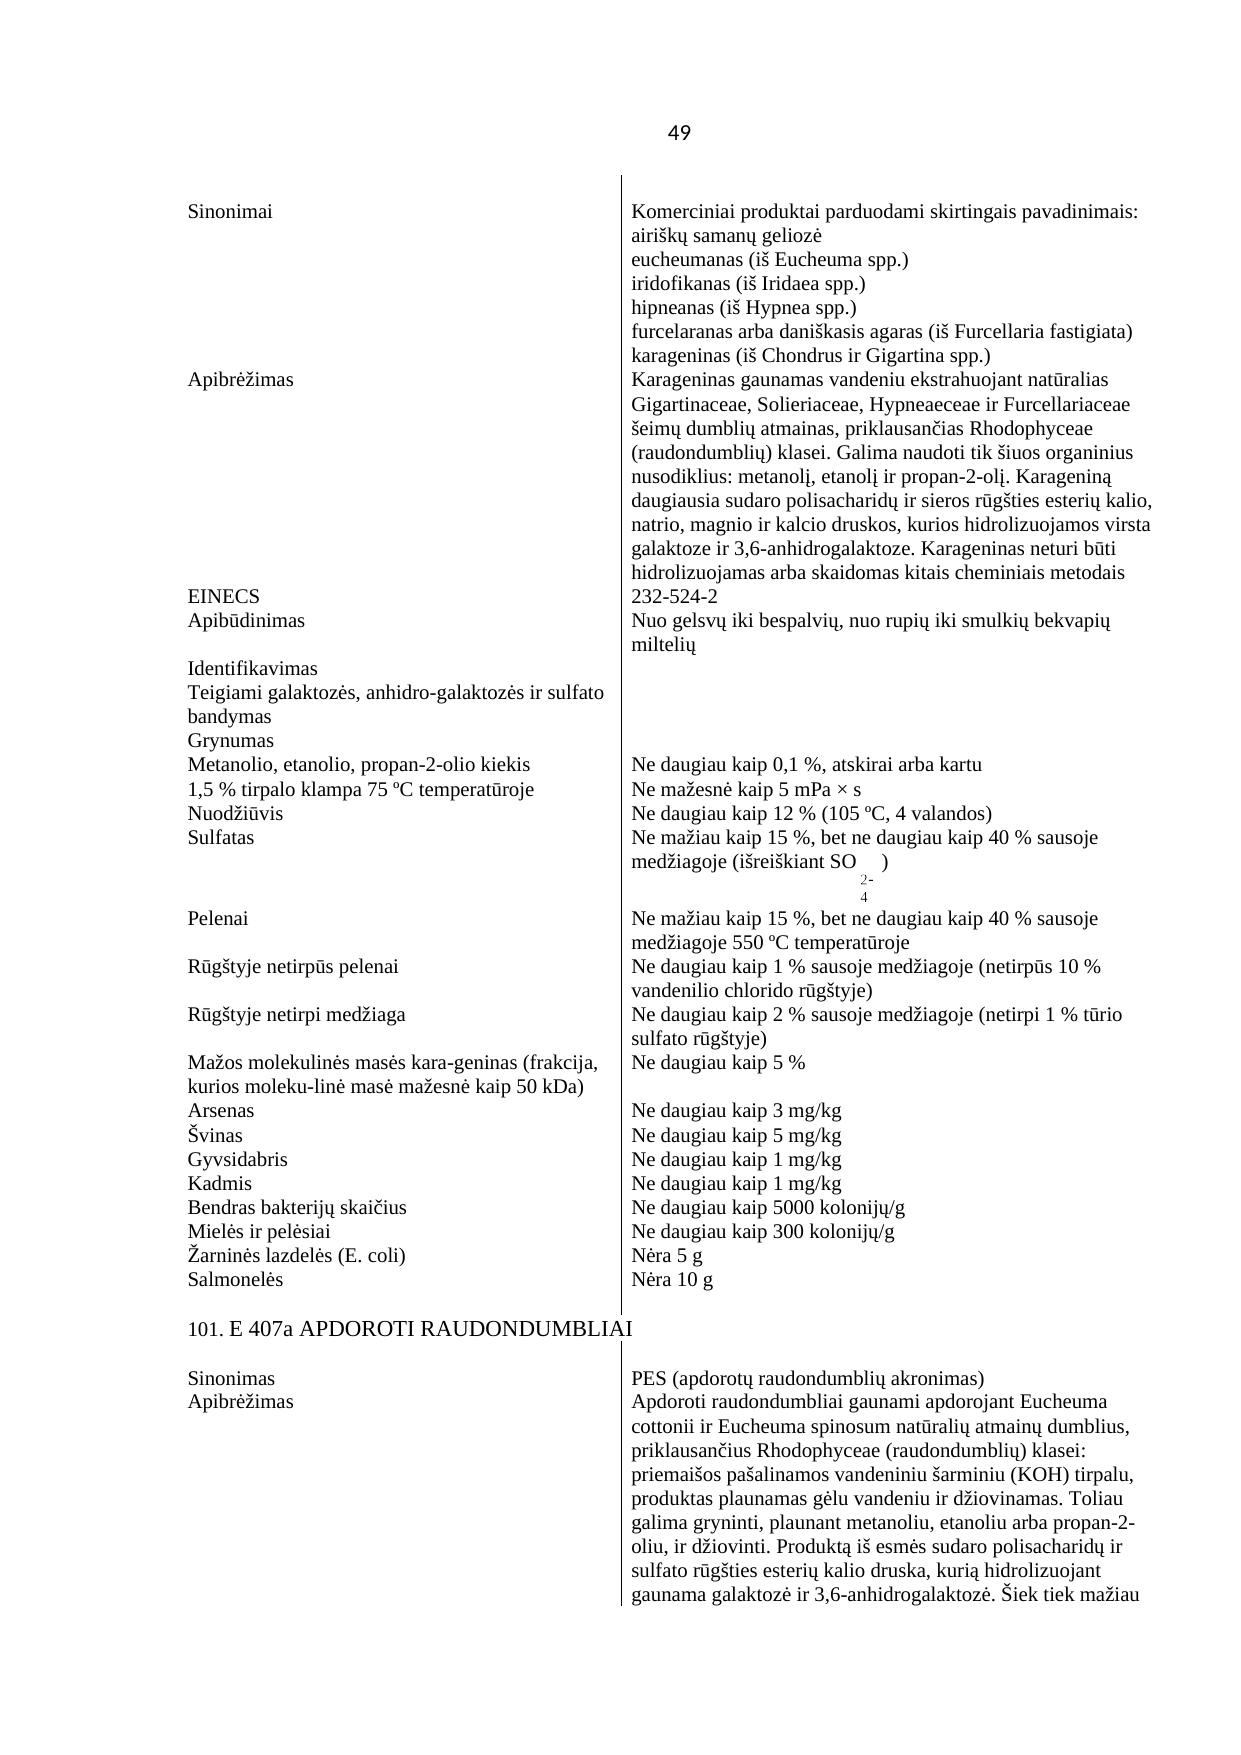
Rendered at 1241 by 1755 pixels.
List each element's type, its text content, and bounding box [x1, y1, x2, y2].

table_cell Ne daugiau kaip 1 % sausoje medžiagoje (netirpūs 10 % vandenilio chlorido rūgštyje) [622, 954, 1181, 1002]
table_cell Salmonelės [177, 1267, 621, 1291]
table_cell 1,5 % tirpalo klampa 75 ºC temperatūroje [177, 776, 621, 801]
table_cell [177, 271, 621, 295]
table_cell Nėra 10 g [622, 1267, 1181, 1291]
table_cell Ne daugiau kaip 0,1 %, atskirai arba kartu [622, 753, 1181, 776]
table_cell [622, 175, 1181, 199]
table_cell Apdoroti raudondumbliai gaunami apdorojant Eucheuma cottonii ir Eucheuma spinosum natūralių atmainų dumblius, priklausančius Rhodophyceae (raudondumblių) klasei: priemaišos pašalinamos vandeniniu šarminiu (KOH) tirpalu, produktas plaunamas gėlu vandeniu ir džiovinamas. Toliau galima gryninti, plaunant metanoliu, etanoliu arba propan-2-oliu, ir džiovinti. Produktą iš esmės sudaro polisacharidų ir sulfato rūgšties esterių kalio druska, kurią hidrolizuojant gaunama galaktozė ir 3,6-anhidrogalaktozė. Šiek tiek mažiau [622, 1390, 1181, 1606]
table_cell [177, 223, 621, 247]
table_cell [177, 175, 621, 199]
table_cell Teigiami galaktozės, anhidro-galaktozės ir sulfato bandymas [177, 680, 621, 728]
table_cell Identifikavimas [177, 656, 621, 680]
table_cell EINECS [177, 584, 621, 608]
table_cell Ne mažiau kaip 15 %, bet ne daugiau kaip 40 % sausoje medžiagoje (išreiškiant SO) [622, 825, 1181, 906]
table_cell [177, 1341, 621, 1365]
table_cell Ne mažiau kaip 15 %, bet ne daugiau kaip 40 % sausoje medžiagoje 550 ºC temperatūroje [622, 906, 1181, 954]
table_cell 232-524-2 [622, 584, 1181, 608]
table_cell Nėra 5 g [622, 1243, 1181, 1267]
table_cell Bendras bakterijų skaičius [177, 1195, 621, 1219]
table_cell eucheumanas (iš Eucheuma spp.) [622, 247, 1181, 271]
table_cell [177, 247, 621, 271]
table_cell Ne daugiau kaip 5 % [622, 1050, 1181, 1098]
table_cell Metanolio, etanolio, propan-2-olio kiekis [177, 753, 621, 776]
table_cell Ne daugiau kaip 1 mg/kg [622, 1147, 1181, 1171]
table_cell [177, 343, 621, 367]
table_cell Ne daugiau kaip 3 mg/kg [622, 1099, 1181, 1122]
table_cell PES (apdorotų raudondumblių akronimas) [622, 1365, 1181, 1389]
table_cell Žarninės lazdelės (E. coli) [177, 1243, 621, 1267]
table_cell [622, 680, 1181, 728]
table_cell Mielės ir pelėsiai [177, 1219, 621, 1243]
table_cell [177, 1291, 621, 1315]
table_cell Ne daugiau kaip 5000 kolonijų/g [622, 1195, 1181, 1219]
table_cell [622, 728, 1181, 752]
table_cell [622, 1341, 1181, 1365]
table_cell Nuo gelsvų iki bespalvių, nuo rupių iki smulkių bekvapių miltelių [622, 608, 1181, 656]
table_cell Ne daugiau kaip 2 % sausoje medžiagoje (netirpi 1 % tūrio sulfato rūgštyje) [622, 1002, 1181, 1050]
table_cell Grynumas [177, 728, 621, 752]
table_cell airiškų samanų geliozė [622, 223, 1181, 247]
table_cell Apibrėžimas [177, 368, 621, 584]
table_cell Švinas [177, 1123, 621, 1147]
table_cell Arsenas [177, 1099, 621, 1122]
table_cell Ne daugiau kaip 12 % (105 ºC, 4 valandos) [622, 801, 1181, 824]
table_cell Sinonimas [177, 1365, 621, 1389]
table_cell Komerciniai produktai parduodami skirtingais pavadinimais: [622, 199, 1181, 223]
table_cell Apibrėžimas [177, 1390, 621, 1606]
table_cell Sulfatas [177, 825, 621, 906]
table_cell Rūgštyje netirpi medžiaga [177, 1002, 621, 1050]
table_cell Karageninas gaunamas vandeniu ekstrahuojant natūralias Gigartinaceae, Solieriaceae, Hypneaeceae ir Furcellariaceae šeimų dumblių atmainas, priklausančias Rhodophyceae (raudondumblių) klasei. Galima naudoti tik šiuos organinius nusodiklius: metanolį, etanolį ir propan-2-olį. Karageniną daugiausia sudaro polisacharidų ir sieros rūgšties esterių kalio, natrio, magnio ir kalcio druskos, kurios hidrolizuojamos virsta galaktoze ir 3,6-anhidrogalaktoze. Karageninas neturi būti hidrolizuojamas arba skaidomas kitais cheminiais metodais [622, 368, 1181, 584]
table_cell 101. E 407a APDOROTI RAUDONDUMBLIAI [177, 1315, 1181, 1341]
table_cell Ne mažesnė kaip 5 mPa × s [622, 776, 1181, 801]
table_cell Gyvsidabris [177, 1147, 621, 1171]
table_cell hipneanas (iš Hypnea spp.) [622, 295, 1181, 319]
table_cell Rūgštyje netirpūs pelenai [177, 954, 621, 1002]
table_cell iridofikanas (iš Iridaea spp.) [622, 271, 1181, 295]
table_cell Nuodžiūvis [177, 801, 621, 824]
table_cell Ne daugiau kaip 1 mg/kg [622, 1171, 1181, 1195]
table_cell Pelenai [177, 906, 621, 954]
table_cell Ne daugiau kaip 300 kolonijų/g [622, 1219, 1181, 1243]
table_cell [177, 319, 621, 343]
table_cell furcelaranas arba daniškasis agaras (iš Furcellaria fastigiata) [622, 319, 1181, 343]
table_cell Mažos molekulinės masės kara-geninas (frakcija, kurios moleku-linė masė mažesnė kaip 50 kDa) [177, 1050, 621, 1098]
table_cell Apibūdinimas [177, 608, 621, 656]
table_cell Ne daugiau kaip 5 mg/kg [622, 1123, 1181, 1147]
table_cell [177, 295, 621, 319]
table_cell Kadmis [177, 1171, 621, 1195]
table_cell [622, 1291, 1181, 1315]
table_cell [622, 656, 1181, 680]
table_cell karageninas (iš Chondrus ir Gigartina spp.) [622, 343, 1181, 367]
table_cell Sinonimai [177, 199, 621, 223]
